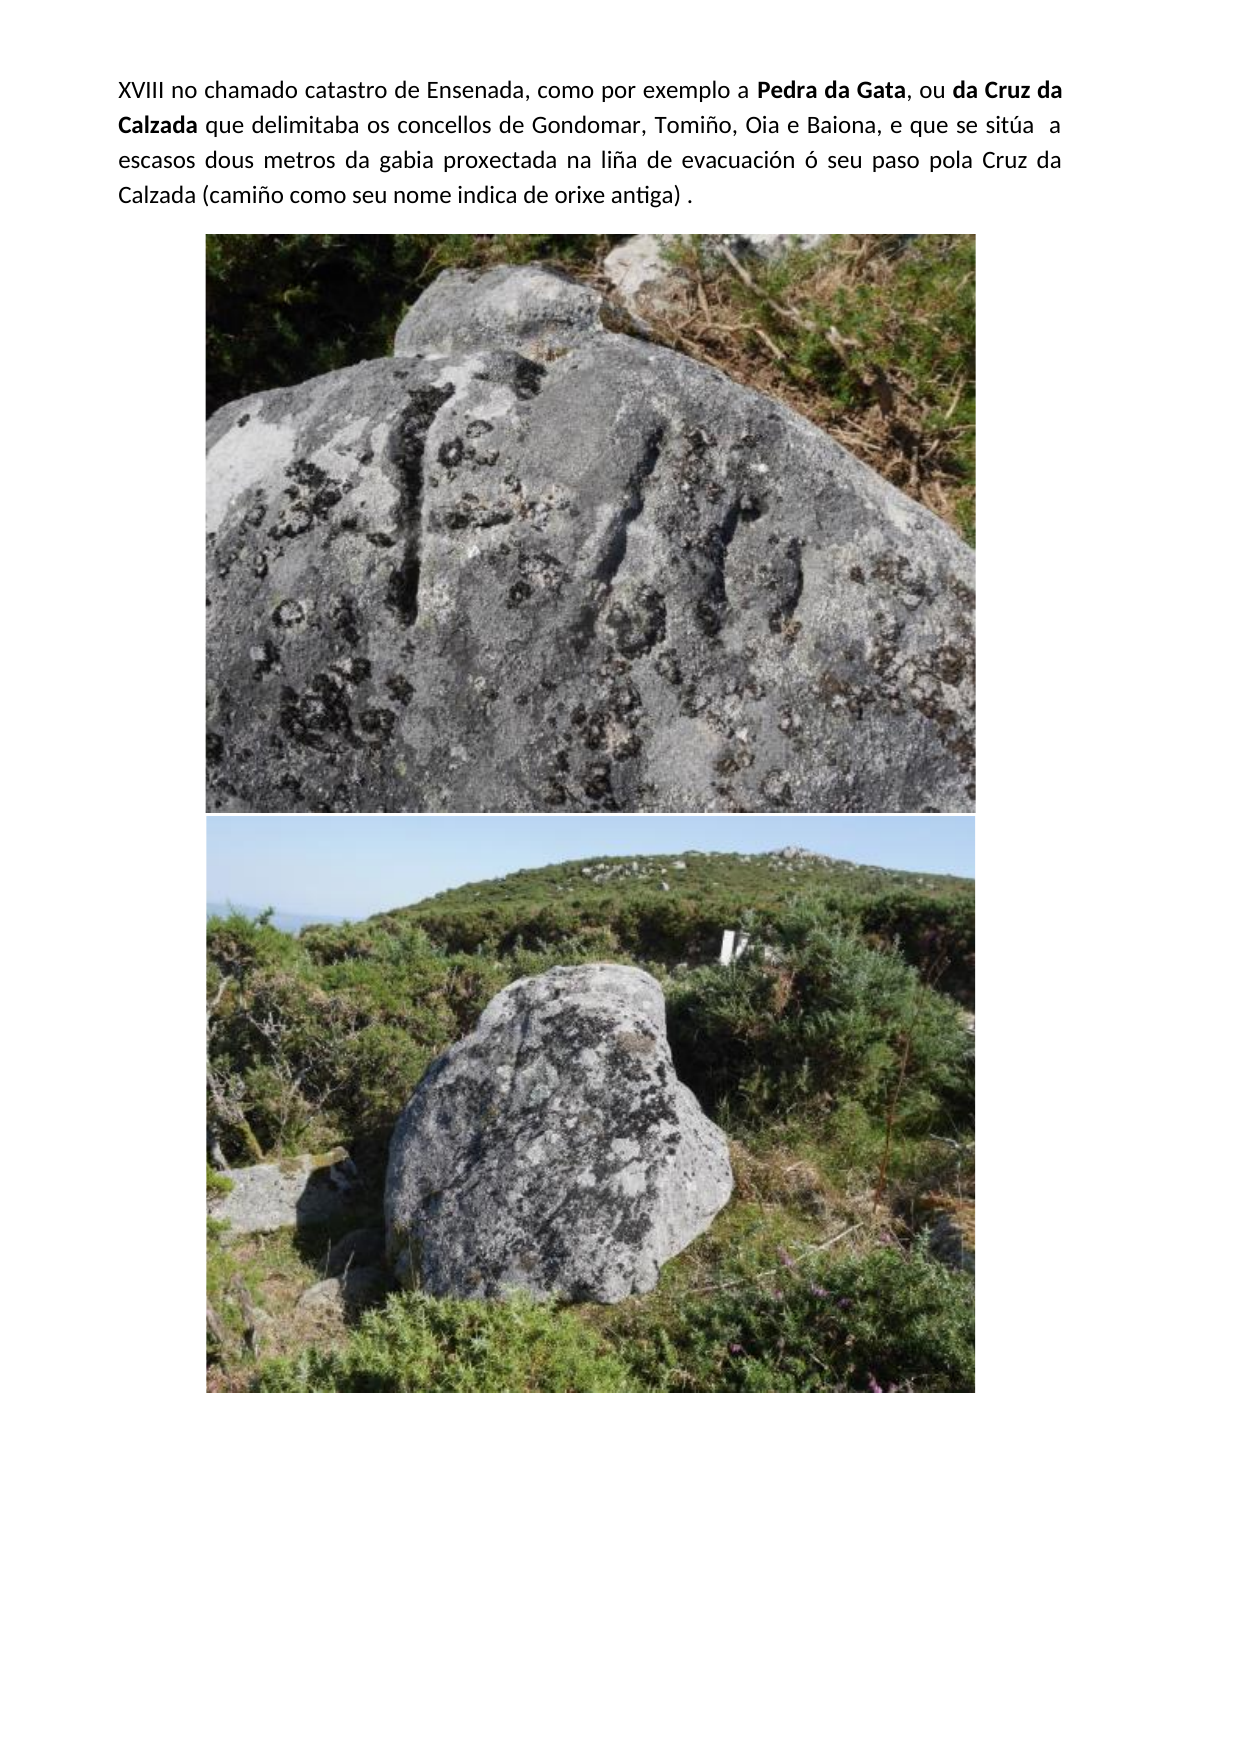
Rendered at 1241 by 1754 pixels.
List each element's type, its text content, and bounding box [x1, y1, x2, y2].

text XVIII no chamado catastro de Ensenada, como por exemplo a Pedra da Gata, ou da Cruz da Calzada que delimitaba os concellos de Gondomar, Tomiño, Oia e Baiona, e que se sitúa a escasos dous metros da gabia proxectada na liña de evacuación ó seu paso pola Cruz da Calzada (camiño como seu nome indica de orixe antiga) . [118, 74, 1063, 209]
